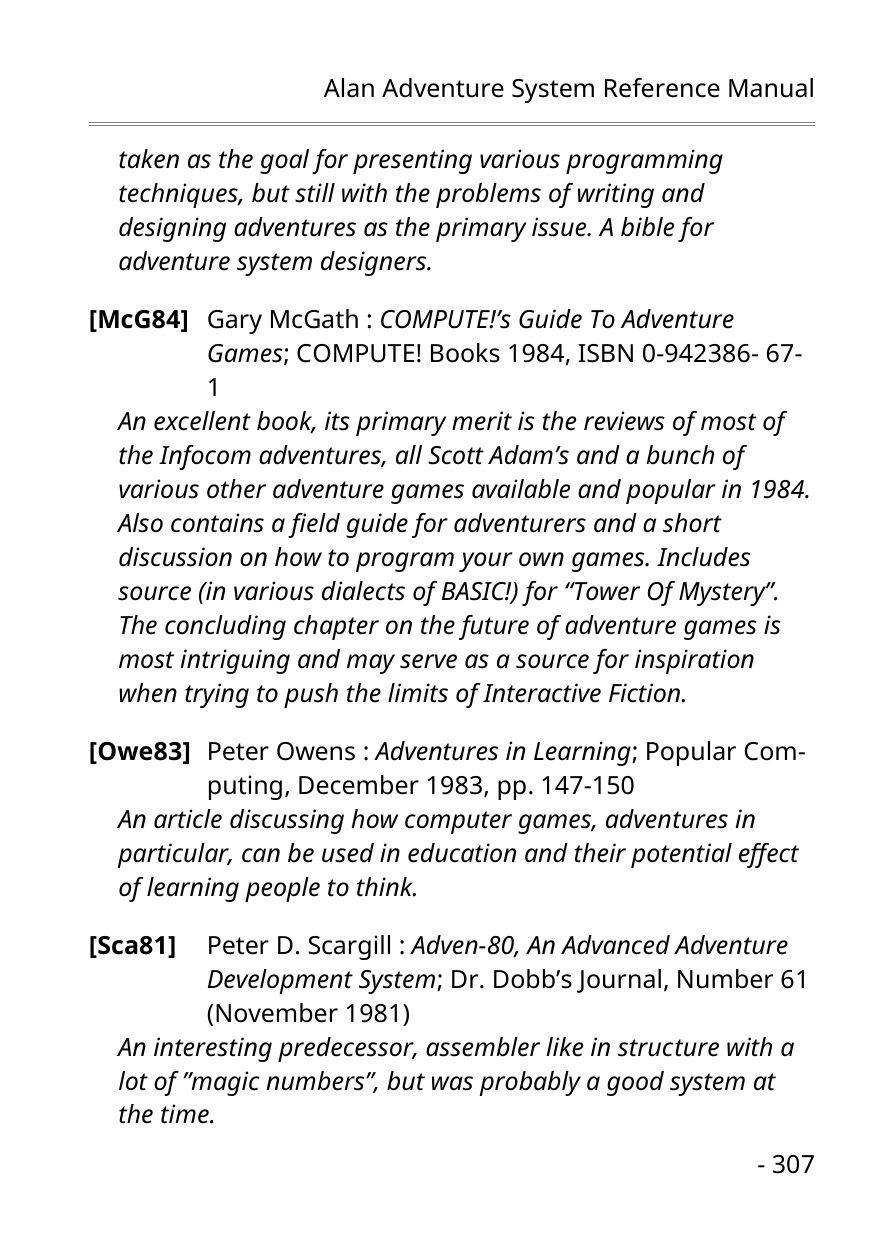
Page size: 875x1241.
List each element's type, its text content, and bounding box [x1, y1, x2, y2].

text [McG84] Gary McGath : COMPUTE!’s Guide To Adventure Games; COMPUTE! Books 1984, ISBN 0-942386- 67-1 [88, 302, 815, 404]
text taken as the goal for presenting various programming techniques, but still with the problems of writing and designing adventures as the primary issue. A bible for adventure system designers. [118, 142, 815, 278]
text An article discussing how computer games, adven­tures in particular, can be used in education and their potential effect of learning people to think. [118, 802, 815, 903]
text [Owe83] Peter Owens : Adventures in Learning; Popular Com­puting, December 1983, pp. 147-150 [88, 734, 815, 802]
text An excellent book, its primary merit is the reviews of most of the Infocom adventures, all Scott Adam’s and a bunch of various other adventure games available and popular in 1984. Also contains a field guide for adventurers and a short discussion on how to program your own games. Includes source (in various dialects of BASIC!) for “Tower Of Mystery”. The concluding chapter on the future of adventure games is most in­triguing and may serve as a source for inspiration when trying to push the limits of Interactive Fiction. [118, 404, 815, 709]
text [Sca81] Peter D. Scargill : Adven-80, An Advanced Adventure Development System; Dr. Dobb’s Journal, Number 61 (November 1981) [88, 928, 815, 1029]
text An interesting predecessor, assembler like in struc­ture with a lot of ”magic numbers”, but was probably a good system at the time. [118, 1029, 815, 1131]
